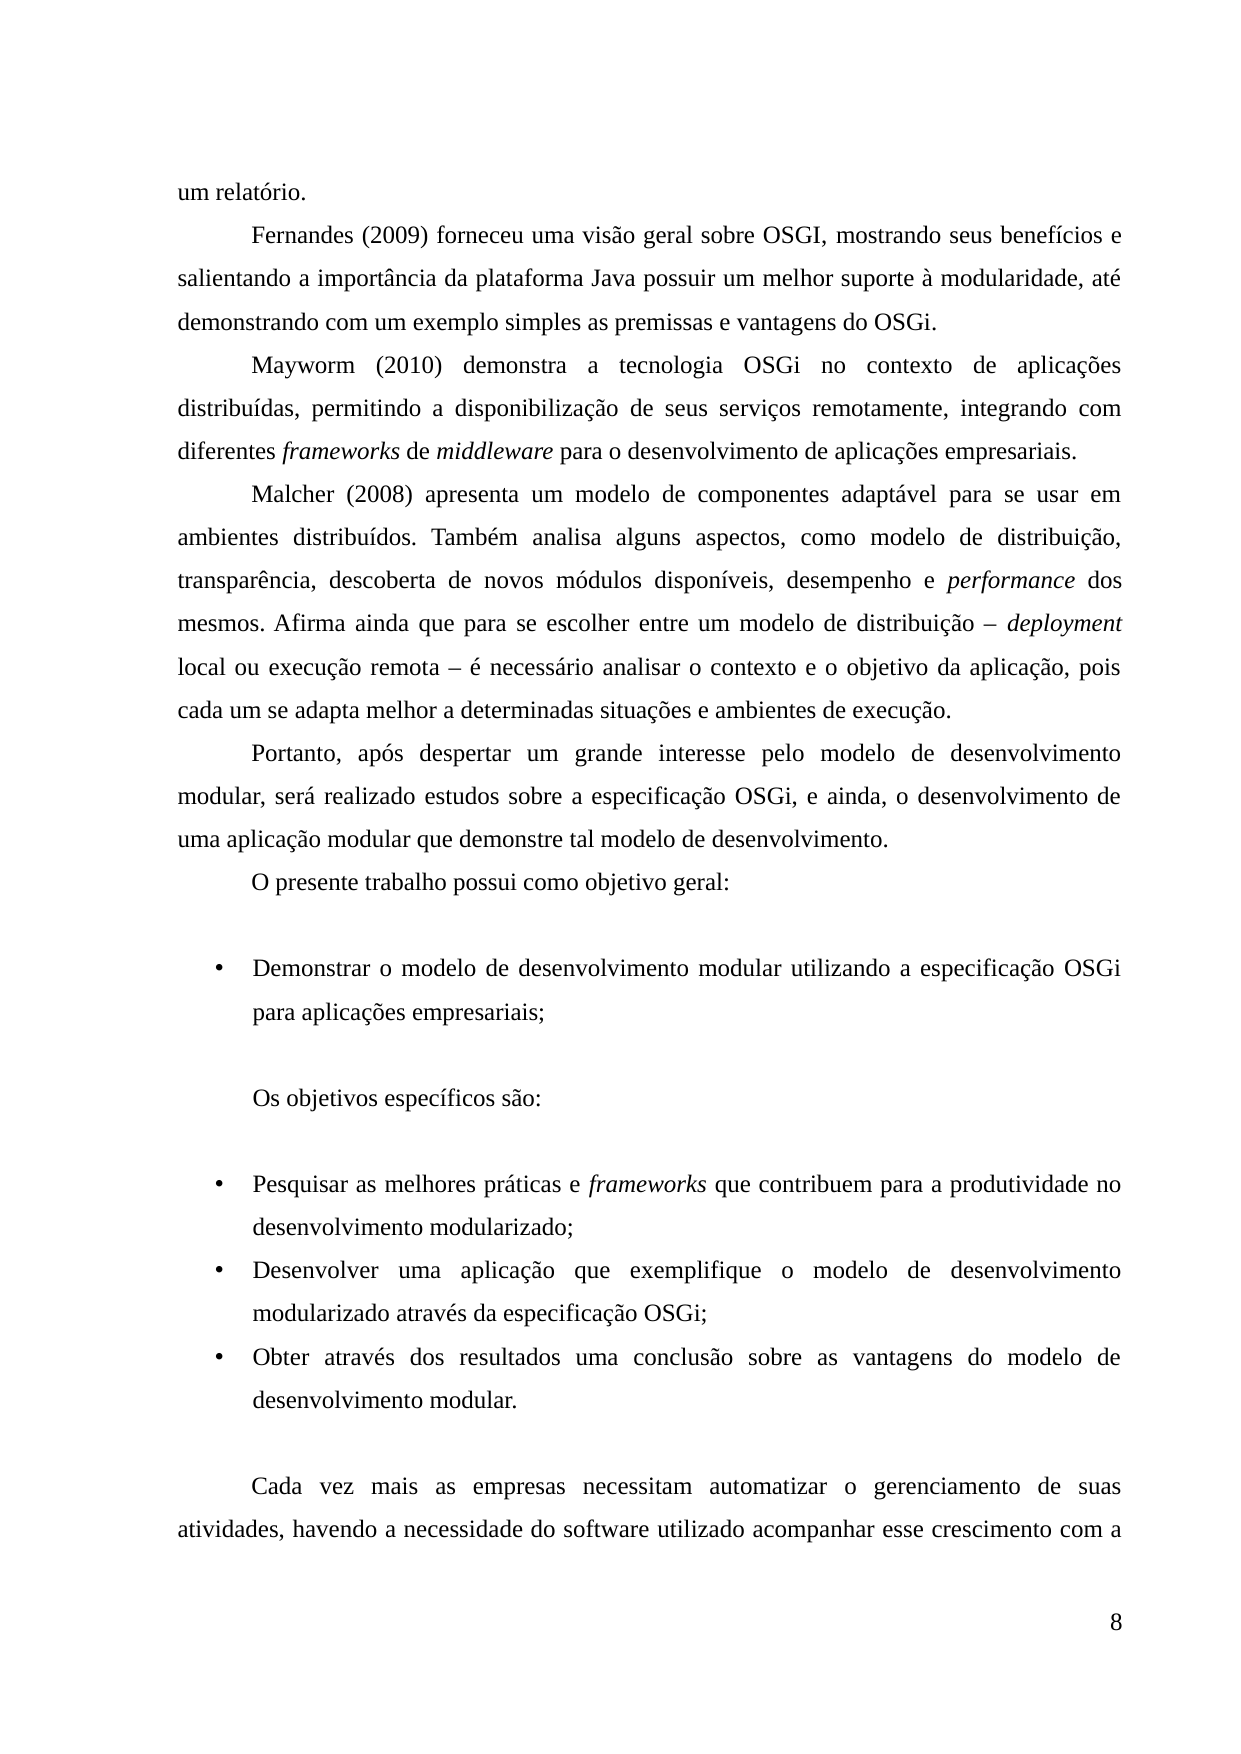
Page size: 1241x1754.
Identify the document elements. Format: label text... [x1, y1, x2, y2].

list Obter através dos resultados uma conclusão sobre as vantagens do modelo de desenvolvimento modular. [215, 1342, 1122, 1413]
list Desenvolver uma aplicação que exemplifique o modelo de desenvolvimento modularizado através da especificação OSGi; [215, 1255, 1122, 1327]
text Fernandes (2009) forneceu uma visão geral sobre OSGI, mostrando seus benefícios e salientando a importância da plataforma Java possuir um melhor suporte à modularidade, até demonstrando com um exemplo simples as premissas e vantagens do OSGi. [177, 220, 1122, 335]
text Malcher (2008) apresenta um modelo de componentes adaptável para se usar em ambientes distribuídos. Também analisa alguns aspectos, como modelo de distribuição, transparência, descoberta de novos módulos disponíveis, desempenho e performance dos mesmos. Afirma ainda que para se escolher entre um modelo de distribuição – deployment local ou execução remota – é necessário analisar o contexto e o objetivo da aplicação, pois cada um se adapta melhor a determinadas situações e ambientes de execução. [177, 479, 1122, 723]
text um relatório. [177, 177, 1122, 206]
list Os objetivos específicos são: [215, 1083, 1122, 1112]
text Cada vez mais as empresas necessitam automatizar o gerenciamento de suas atividades, havendo a necessidade do software utilizado acompanhar esse crescimento com a [177, 1471, 1122, 1543]
text Mayworm (2010) demonstra a tecnologia OSGi no contexto de aplicações distribuídas, permitindo a disponibilização de seus serviços remotamente, integrando com diferentes frameworks de middleware para o desenvolvimento de aplicações empresariais. [177, 350, 1122, 465]
list Demonstrar o modelo de desenvolvimento modular utilizando a especificação OSGi para aplicações empresariais; [215, 953, 1122, 1025]
text Portanto, após despertar um grande interesse pelo modelo de desenvolvimento modular, será realizado estudos sobre a especificação OSGi, e ainda, o desenvolvimento de uma aplicação modular que demonstre tal modelo de desenvolvimento. [177, 738, 1122, 853]
list Pesquisar as melhores práticas e frameworks que contribuem para a produtividade no desenvolvimento modularizado; [215, 1169, 1122, 1241]
text O presente trabalho possui como objetivo geral: [177, 867, 1122, 896]
